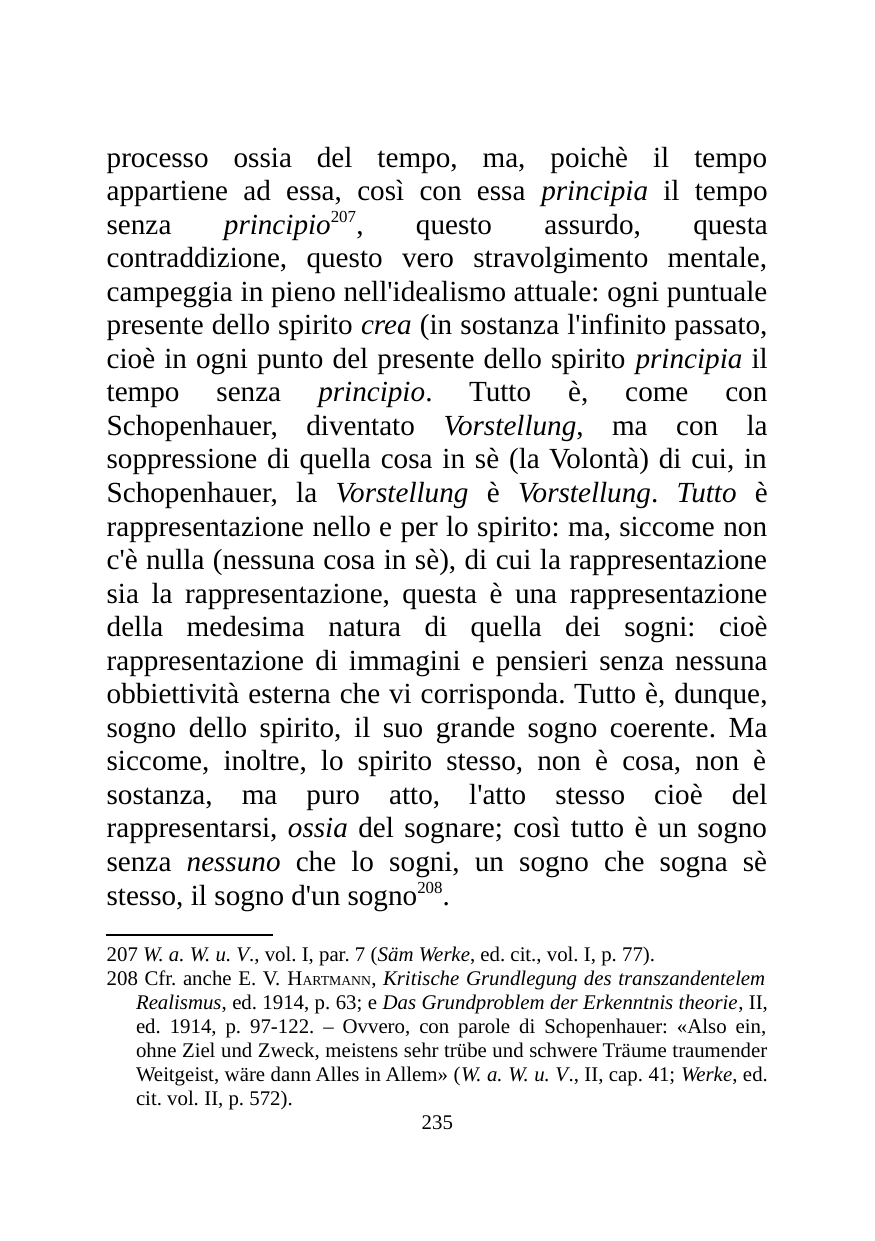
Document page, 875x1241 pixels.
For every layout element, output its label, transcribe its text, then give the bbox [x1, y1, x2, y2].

text W. a. W. u. V., vol. I, par. 7 (Säm Werke, ed. cit., vol. I, p. 77). [106, 941, 768, 966]
text Cfr. anche E. V. Hartmann, Kritische Grundlegung des transzandentelem Realismus, ed. 1914, p. 63; e Das Grundproblem der Erkenntnis theorie, II, ed. 1914, p. 97-122. – Ovvero, con parole di Schopenhauer: «Also ein, ohne Ziel und Zweck, meistens sehr trübe und schwere Träume traumender Weitgeist, wäre dann Alles in Allem» (W. a. W. u. V., II, cap. 41; Werke, ed. cit. vol. II, p. 572). [106, 966, 768, 1110]
text processo ossia del tempo, ma, poichè il tempo appartiene ad essa, così con essa principia il tempo senza principio, questo assurdo, questa contraddizione, questo vero stravolgimento mentale, campeggia in pieno nell'idealismo attuale: ogni puntuale presente dello spirito crea (in sostanza l'infinito passato, cioè in ogni punto del presente dello spirito principia il tempo senza principio. Tutto è, come con Schopenhauer, diventato Vorstellung, ma con la soppressione di quella cosa in sè (la Volontà) di cui, in Schopenhauer, la Vorstellung è Vorstellung. Tutto è rappresentazione nello e per lo spirito: ma, siccome non c'è nulla (nessuna cosa in sè), di cui la rappresentazione sia la rappresentazione, questa è una rappresentazione della medesima natura di quella dei sogni: cioè rappresentazione di immagini e pensieri senza nessuna obbiettività esterna che vi corrisponda. Tutto è, dunque, sogno dello spirito, il suo grande sogno coerente. Ma siccome, inoltre, lo spirito stesso, non è cosa, non è sostanza, ma puro atto, l'atto stesso cioè del rappresentarsi, ossia del sognare; così tutto è un sogno senza nessuno che lo sogni, un sogno che sogna sè stesso, il sogno d'un sogno. [106, 140, 768, 911]
